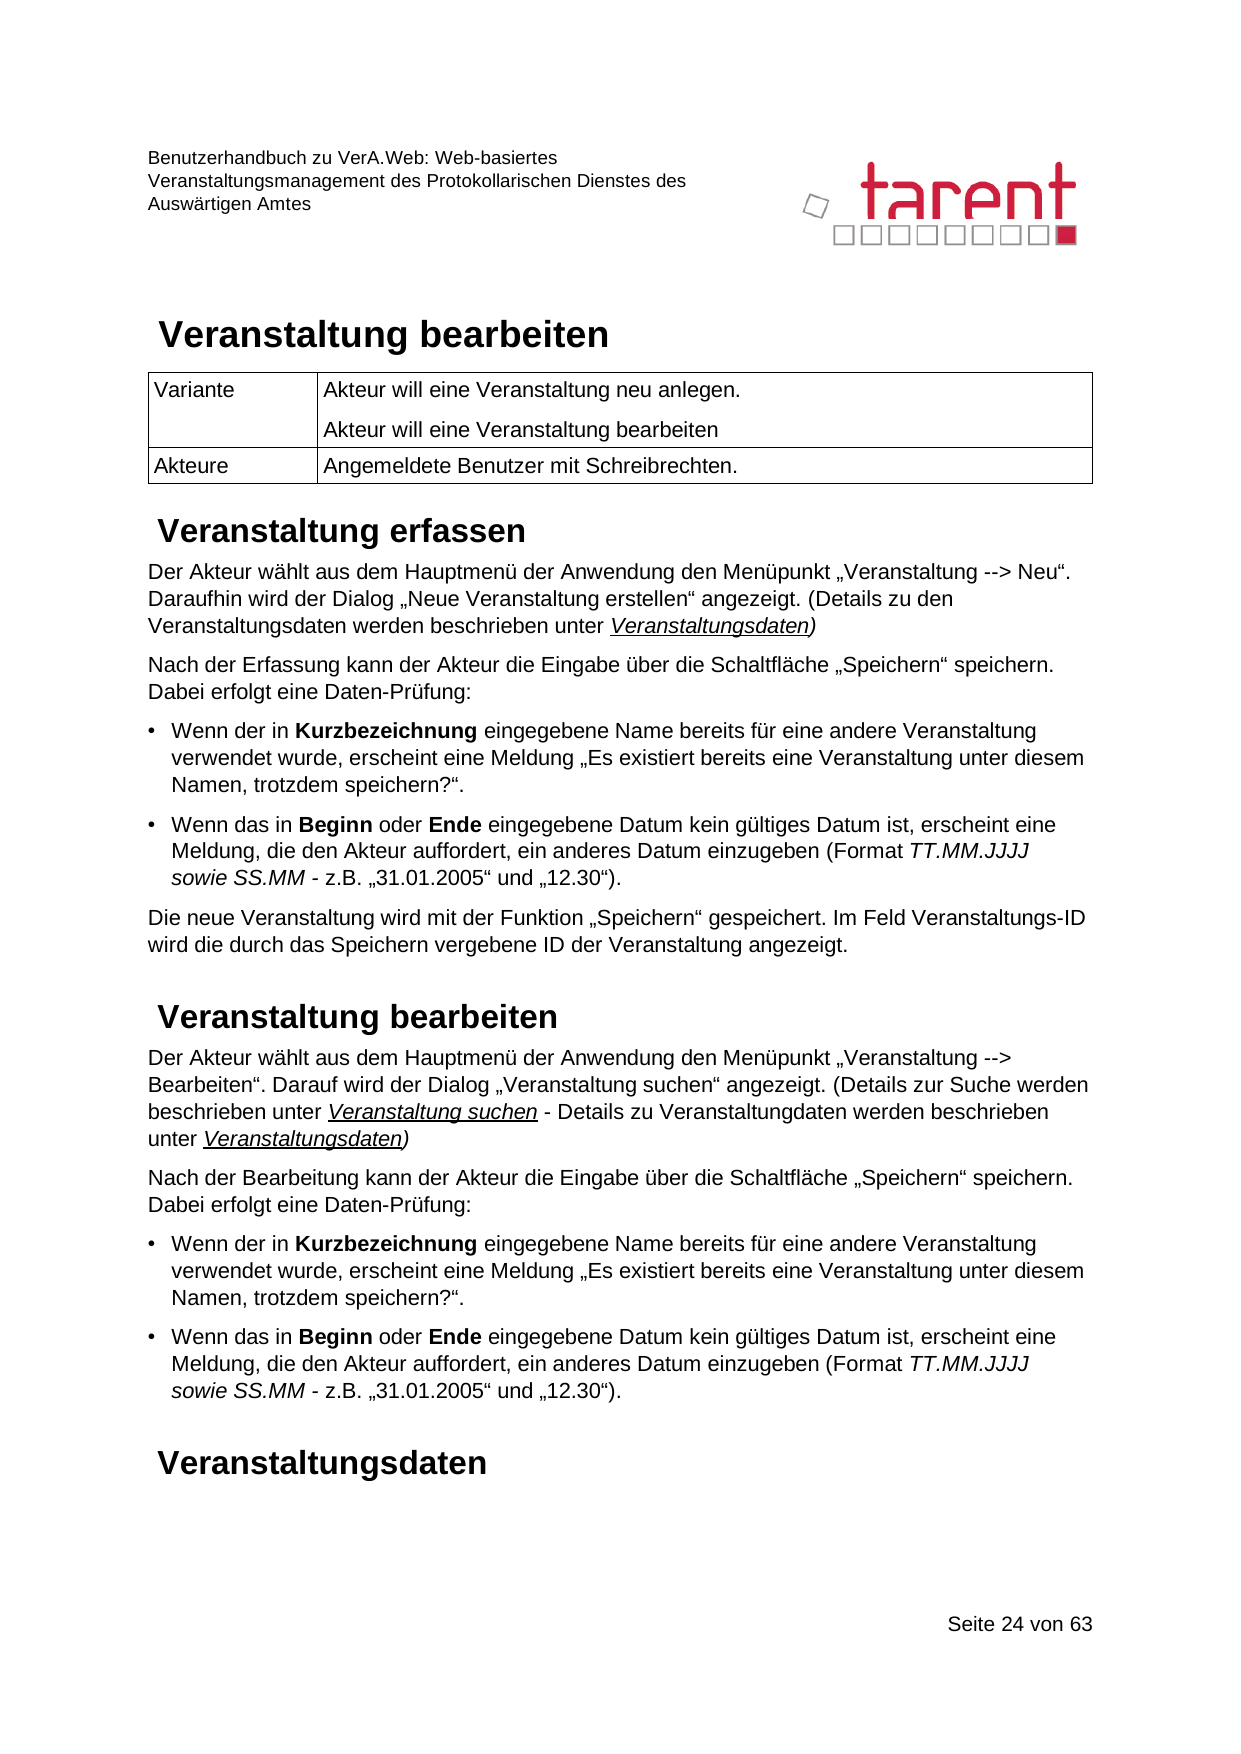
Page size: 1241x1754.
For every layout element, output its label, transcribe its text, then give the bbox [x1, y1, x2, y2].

list Wenn das in Beginn oder Ende eingegebene Datum kein gültiges Datum ist, erscheint eine Meldung, die den Akteur auffordert, ein anderes Datum einzugeben (Format TT.MM.JJJJ sowie SS.MM - z.B. „31.01.2005“ und „12.30“). [148, 1325, 1092, 1403]
list Wenn der in Kurzbezeichnung eingegebene Name bereits für eine andere Veranstaltung verwendet wurde, erscheint eine Meldung „Es existiert bereits eine Veranstaltung unter diesem Namen, trotzdem speichern?“. [148, 719, 1092, 797]
subtitle Veranstaltungsdaten [148, 1444, 1092, 1482]
table_cell Angemeldete Benutzer mit Schreibrechten. [318, 448, 1092, 483]
table_header Variante [149, 373, 317, 447]
subtitle Veranstaltung bearbeiten [148, 998, 1092, 1035]
subtitle Veranstaltung erfassen [148, 512, 1092, 549]
subtitle Veranstaltung bearbeiten [148, 313, 1092, 355]
text Die neue Veranstaltung wird mit der Funktion „Speichern“ gespeichert. Im Feld Veranstaltungs-ID wird die durch das Speichern vergebene ID der Veranstaltung angezeigt. [148, 905, 1092, 957]
text Nach der Bearbeitung kann der Akteur die Eingabe über die Schaltfläche „Speichern“ speichern. Dabei erfolgt eine Daten-Prüfung: [148, 1165, 1092, 1217]
table_cell Akteure [149, 448, 317, 483]
text Der Akteur wählt aus dem Hauptmenü der Anwendung den Menüpunkt „Veranstaltung --> Neu“. Daraufhin wird der Dialog „Neue Veranstaltung erstellen“ angezeigt. (Details zu den Veranstaltungsdaten werden beschrieben unter Veranstaltungsdaten) [148, 559, 1092, 638]
list Wenn der in Kurzbezeichnung eingegebene Name bereits für eine andere Veranstaltung verwendet wurde, erscheint eine Meldung „Es existiert bereits eine Veranstaltung unter diesem Namen, trotzdem speichern?“. [148, 1232, 1092, 1310]
text Nach der Erfassung kann der Akteur die Eingabe über die Schaltfläche „Speichern“ speichern. Dabei erfolgt eine Daten-Prüfung: [148, 653, 1092, 704]
list Wenn das in Beginn oder Ende eingegebene Datum kein gültiges Datum ist, erscheint eine Meldung, die den Akteur auffordert, ein anderes Datum einzugeben (Format TT.MM.JJJJ sowie SS.MM - z.B. „31.01.2005“ und „12.30“). [148, 812, 1092, 890]
picture [790, 151, 1091, 255]
text Der Akteur wählt aus dem Hauptmenü der Anwendung den Menüpunkt „Veranstaltung --> Bearbeiten“. Darauf wird der Dialog „Veranstaltung suchen“ angezeigt. (Details zur Suche werden beschrieben unter Veranstaltung suchen - Details zu Veranstaltungdaten werden beschrieben unter Veranstaltungsdaten) [148, 1045, 1092, 1150]
table_header Akteur will eine Veranstaltung neu anlegen. Akteur will eine Veranstaltung bearbeiten [318, 373, 1092, 447]
